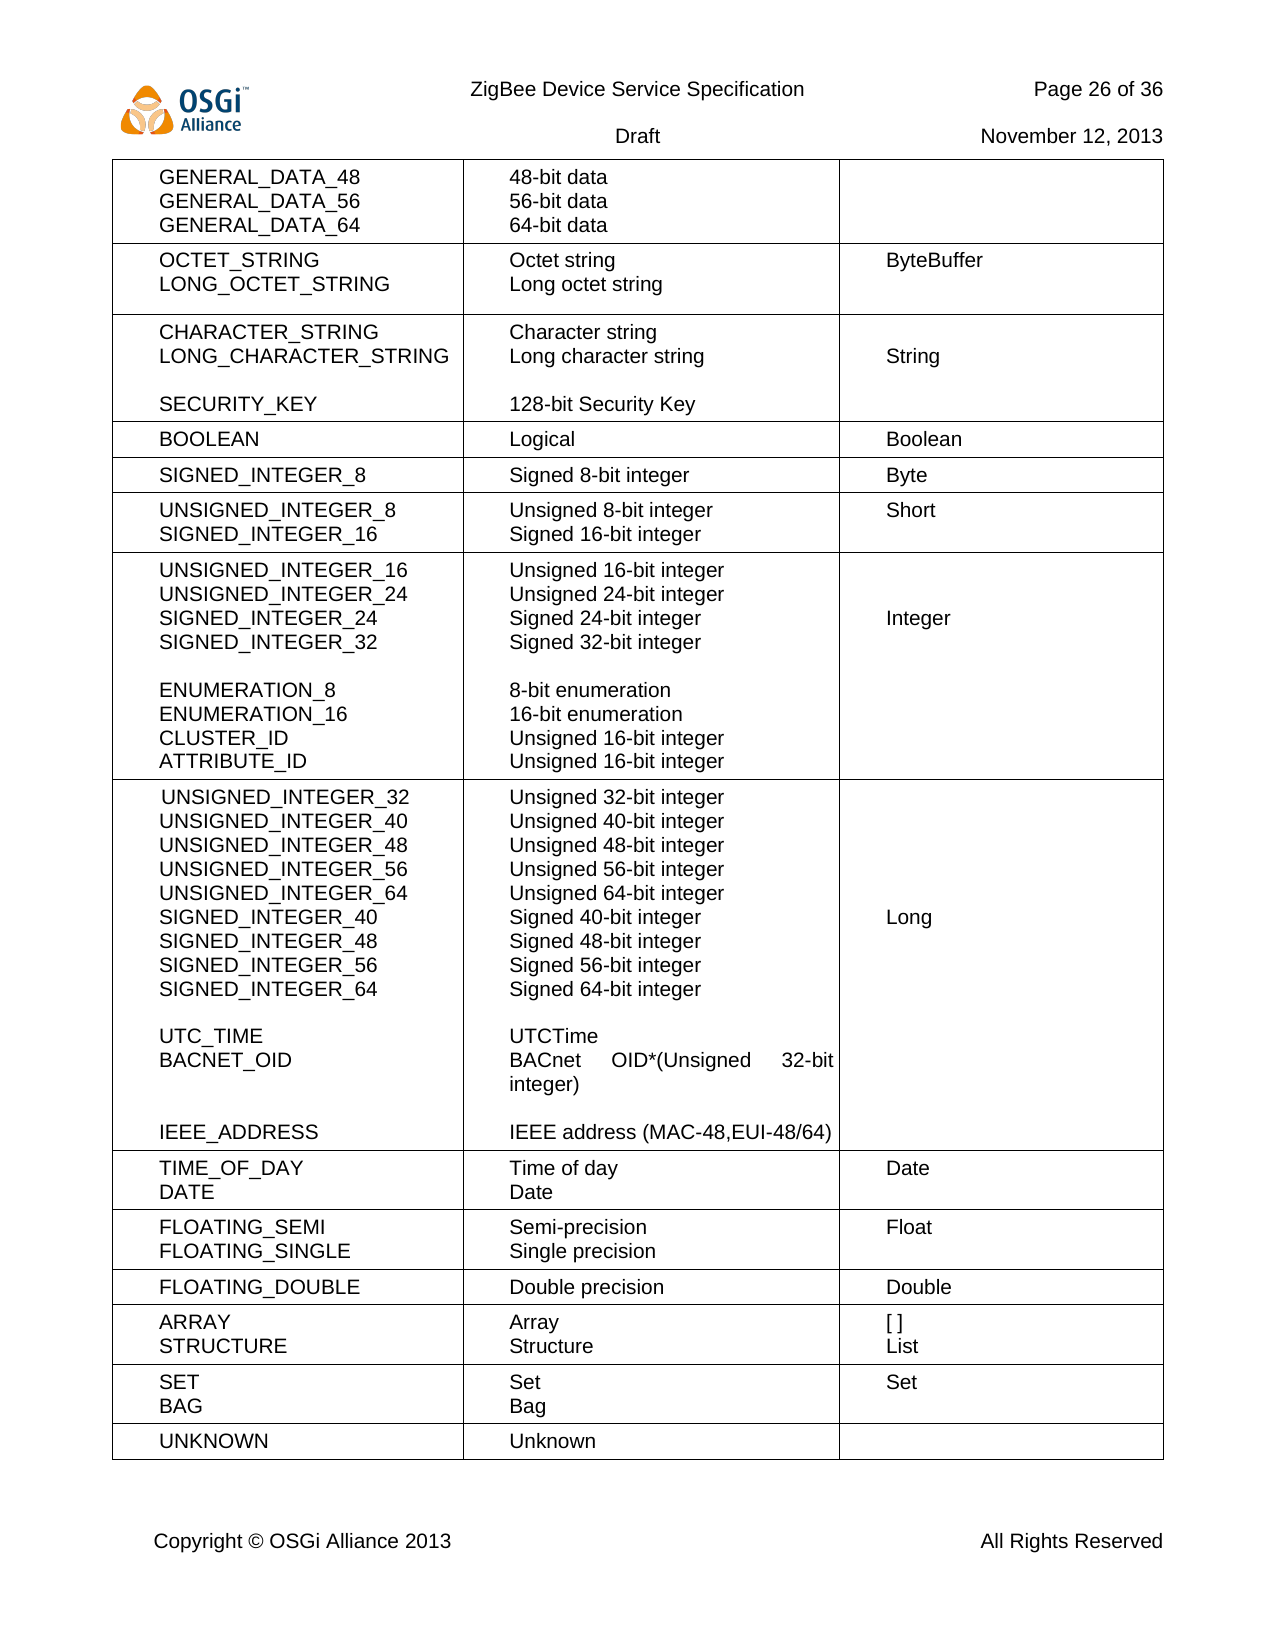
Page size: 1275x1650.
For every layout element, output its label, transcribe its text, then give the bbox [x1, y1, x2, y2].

table_cell Double precision [464, 1270, 839, 1304]
table_cell CHARACTER_STRING LONG_CHARACTER_STRING SECURITY_KEY [113, 315, 463, 421]
table_cell GENERAL_DATA_48 GENERAL_DATA_56 GENERAL_DATA_64 [113, 160, 463, 242]
table_cell Array Structure [464, 1305, 839, 1364]
table_cell Logical [464, 422, 839, 457]
table_cell Unsigned 32-bit integer Unsigned 40-bit integer Unsigned 48-bit integer Unsigned 56-bit integer Unsigned 64-bit integer Signed 40-bit integer Signed 48-bit integer Signed 56-bit integer Signed 64-bit integer UTCTime BACnet OID*(Unsigned 32-bit integer) IEEE address (MAC-48,EUI-48/64) [464, 780, 839, 1150]
table_cell [ ] List [840, 1305, 1163, 1364]
table_cell UNSIGNED_INTEGER_32 UNSIGNED_INTEGER_40 UNSIGNED_INTEGER_48 UNSIGNED_INTEGER_56 UNSIGNED_INTEGER_64 SIGNED_INTEGER_40 SIGNED_INTEGER_48 SIGNED_INTEGER_56 SIGNED_INTEGER_64 UTC_TIME BACNET_OID IEEE_ADDRESS [113, 780, 463, 1150]
table_cell [840, 1424, 1163, 1459]
table_cell Semi-precision Single precision [464, 1210, 839, 1269]
table_cell Set Bag [464, 1365, 839, 1423]
table_cell 48-bit data 56-bit data 64-bit data [464, 160, 839, 242]
table_cell Byte [840, 458, 1163, 492]
picture [113, 78, 257, 142]
table_cell SIGNED_INTEGER_8 [113, 458, 463, 492]
table_cell Double [840, 1270, 1163, 1304]
table_cell String [840, 315, 1163, 421]
table_cell ByteBuffer [840, 244, 1163, 314]
table_cell Short [840, 493, 1163, 552]
table_cell TIME_OF_DAY DATE [113, 1151, 463, 1209]
table_cell UNSIGNED_INTEGER_8 SIGNED_INTEGER_16 [113, 493, 463, 552]
table_cell FLOATING_DOUBLE [113, 1270, 463, 1304]
table_cell Boolean [840, 422, 1163, 457]
table_cell Character string Long character string 128-bit Security Key [464, 315, 839, 421]
table_cell BOOLEAN [113, 422, 463, 457]
table_cell SET BAG [113, 1365, 463, 1423]
table_cell Signed 8-bit integer [464, 458, 839, 492]
table_cell Unknown [464, 1424, 839, 1459]
table_cell OCTET_STRING LONG_OCTET_STRING [113, 244, 463, 314]
table_cell Integer [840, 553, 1163, 779]
table_cell [840, 160, 1163, 242]
table_cell Time of day Date [464, 1151, 839, 1209]
table_cell UNSIGNED_INTEGER_16 UNSIGNED_INTEGER_24 SIGNED_INTEGER_24 SIGNED_INTEGER_32 ENUMERATION_8 ENUMERATION_16 CLUSTER_ID ATTRIBUTE_ID [113, 553, 463, 779]
table_cell ARRAY STRUCTURE [113, 1305, 463, 1364]
table_cell UNKNOWN [113, 1424, 463, 1459]
table_cell Set [840, 1365, 1163, 1423]
table_cell Unsigned 8-bit integer Signed 16-bit integer [464, 493, 839, 552]
table_cell Octet string Long octet string [464, 244, 839, 314]
table_cell Long [840, 780, 1163, 1150]
table_cell Unsigned 16-bit integer Unsigned 24-bit integer Signed 24-bit integer Signed 32-bit integer 8-bit enumeration 16-bit enumeration Unsigned 16-bit integer Unsigned 16-bit integer [464, 553, 839, 779]
table_cell Date [840, 1151, 1163, 1209]
table_cell FLOATING_SEMI FLOATING_SINGLE [113, 1210, 463, 1269]
table_cell Float [840, 1210, 1163, 1269]
